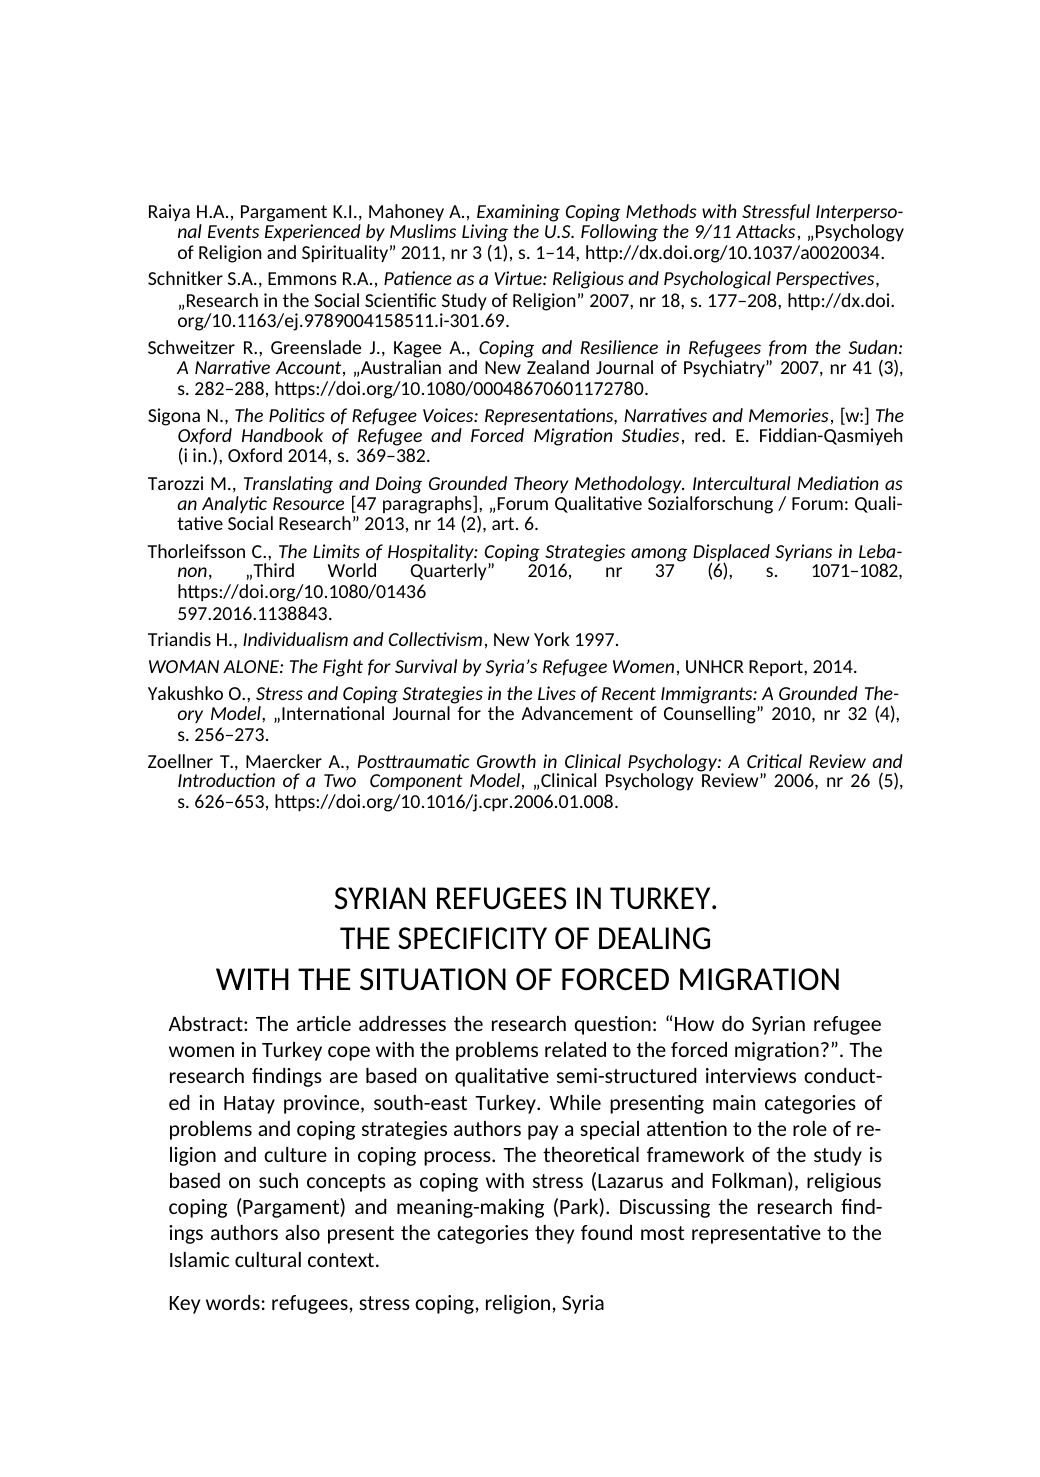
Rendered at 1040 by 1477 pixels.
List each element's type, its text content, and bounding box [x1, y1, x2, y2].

text ory Model, „International Journal for the Advancement of Counselling” 2010, nr 32 (4), [177, 707, 941, 724]
subtitle SYRIAN REFUGEES IN TURKEY. THE SPECIFICITY OF DEALING [316, 878, 736, 958]
text Raiya H.A., Pargament K.I., Mahoney A., Examining Coping Methods with Stressful Interperso- nal Events Experienced by Muslims Living the U.S. Following the 9/11 Attacks, „Psychology of Religion and Spirituality” 2011, nr 3 (1), s. 1–14, http://dx.doi.org/10.1037/a0020034. [147, 202, 904, 264]
text Zoellner T., Maercker A., Posttraumatic Growth in Clinical Psychology: A Critical Review and Introduction of a Two Component Model, „Clinical Psychology Review” 2006, nr 26 (5), s. 626–653, https://doi.org/10.1016/j.cpr.2006.01.008. [147, 752, 904, 813]
text WITH THE SITUATION OF FORCED MIGRATION [216, 958, 941, 998]
text s. 256–273. [177, 724, 941, 746]
text Schweitzer R., Greenslade J., Kagee A., Coping and Resilience in Refugees from the Sudan: A Narrative Account, „Australian and New Zealand Journal of Psychiatry” 2007, nr 41 (3), s. 282–288, https://doi.org/10.1080/00048670601172780. [147, 338, 904, 400]
text Abstract: The article addresses the research question: “How do Syrian refugee women in Turkey cope with the problems related to the forced migration?”. The research findings are based on qualitative semi-structured interviews conduct- ed in Hatay province, south-east Turkey. While presenting main categories of problems and coping strategies authors pay a special attention to the role of re- ligion and culture in coping process. The theoretical framework of the study is based on such concepts as coping with stress (Lazarus and Folkman), religious coping (Pargament) and meaning-making (Park). Discussing the research find- ings authors also present the categories they found most representative to the Islamic cultural context. [168, 1011, 883, 1272]
text „Research in the Social Scientific Study of Religion” 2007, nr 18, s. 177–208, http://dx.doi. org/10.1163/ej.9789004158511.i-301.69. [177, 291, 904, 332]
text 597.2016.1138843. [177, 603, 941, 625]
text Tarozzi M., Translating and Doing Grounded Theory Methodology. Intercultural Mediation as an Analytic Resource [47 paragraphs], „Forum Qualitative Sozialforschung / Forum: Quali- tative Social Research” 2013, nr 14 (2), art. 6. [148, 474, 904, 536]
text WOMAN ALONE: The Fight for Survival by Syria’s Refugee Women, UNHCR Report, 2014. Yakushko O., Stress and Coping Strategies in the Lives of Recent Immigrants: A Grounded The- [148, 654, 904, 705]
text Thorleifsson C., The Limits of Hospitality: Coping Strategies among Displaced Syrians in Leba- non, „Third World Quarterly” 2016, nr 37 (6), s. 1071–1082, https://doi.org/10.1080/01436 [147, 542, 904, 603]
text Triandis H., Individualism and Collectivism, New York 1997. [148, 628, 941, 652]
text Sigona N., The Politics of Refugee Voices: Representations, Narratives and Memories, [w:] The Oxford Handbook of Refugee and Forced Migration Studies, red. E. Fiddian-Qasmiyeh (i in.), Oxford 2014, s. 369–382. [148, 406, 904, 468]
text Schnitker S.A., Emmons R.A., Patience as a Virtue: Religious and Psychological Perspectives, [148, 267, 941, 290]
text Key words: refugees, stress coping, religion, Syria [168, 1289, 941, 1316]
